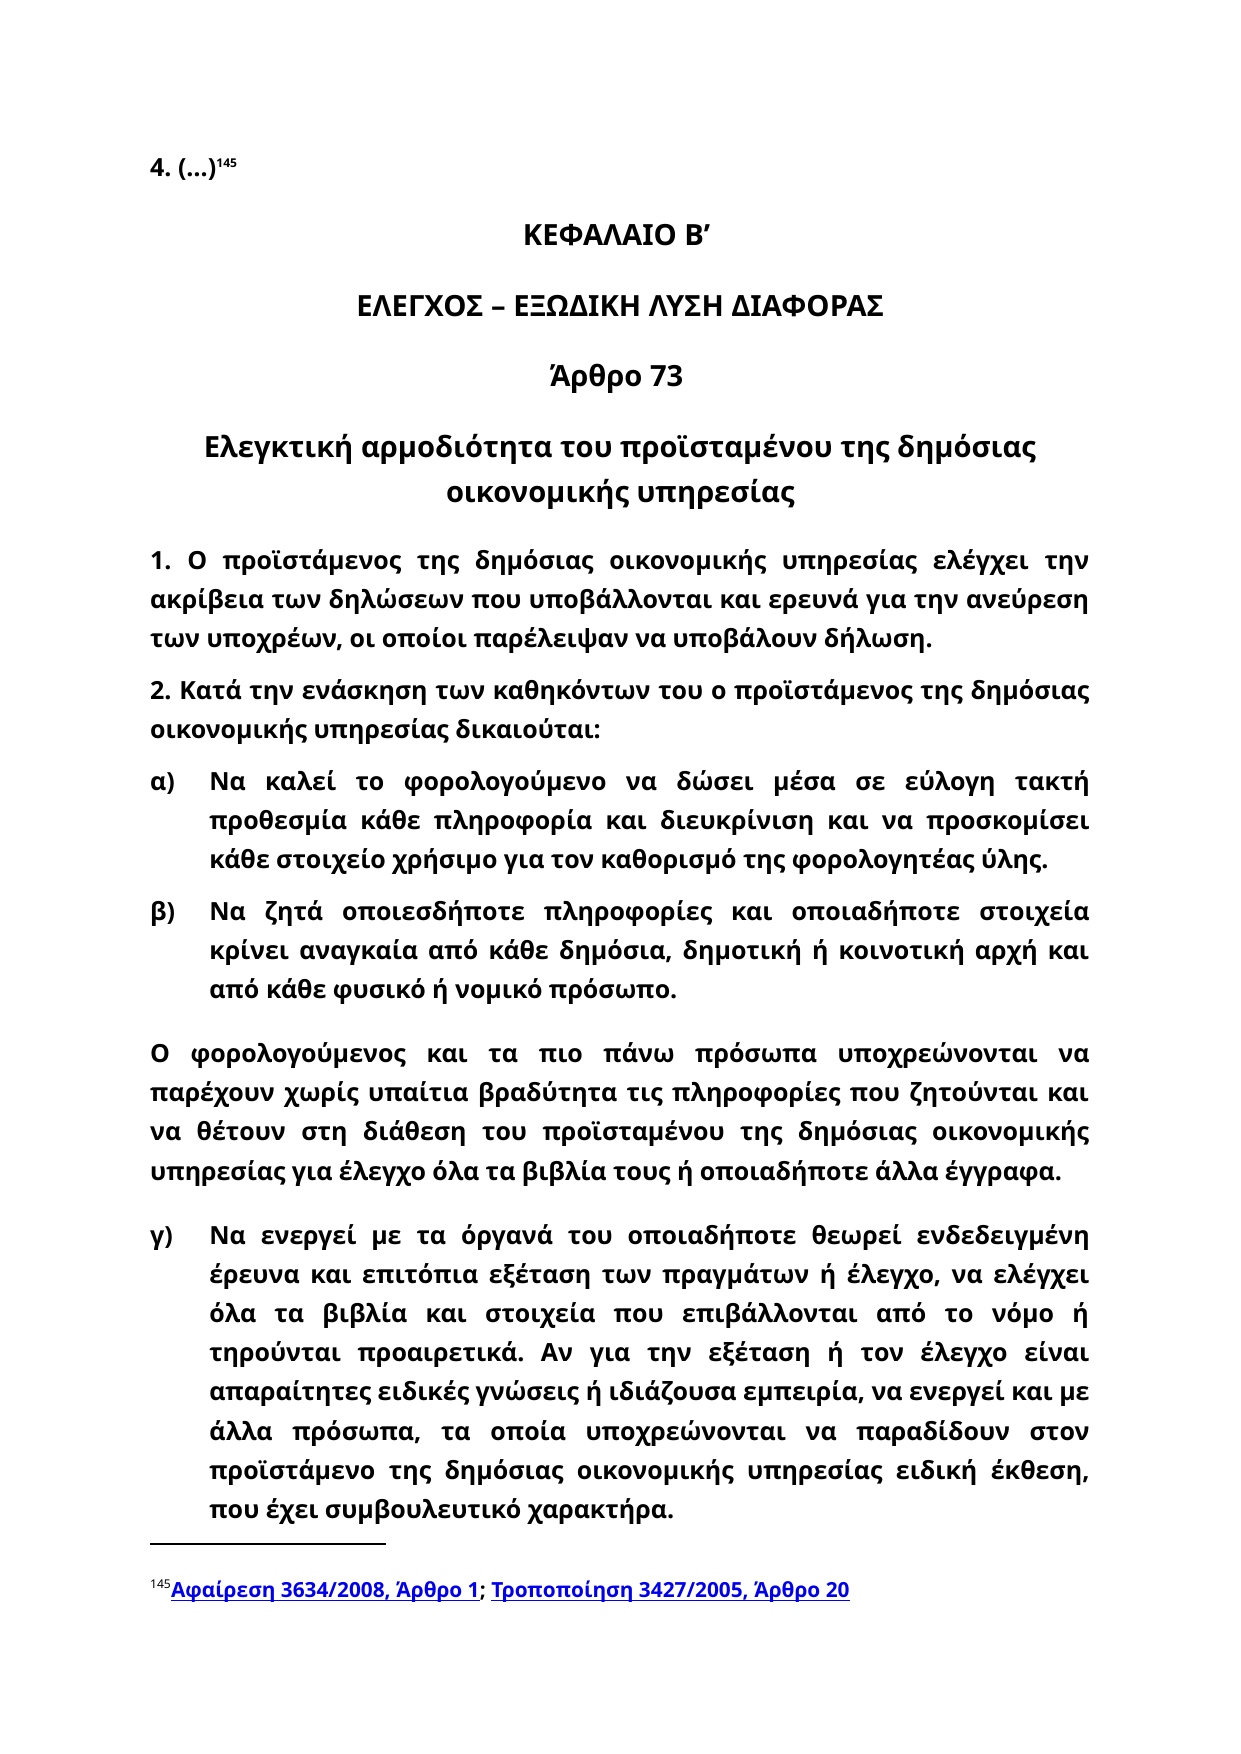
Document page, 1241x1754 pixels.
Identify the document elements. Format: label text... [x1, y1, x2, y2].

list β) Να ζητά οποιεσδήποτε πληροφορίες και οποιαδήποτε στοιχεία κρίνει αναγκαία από κάθε δημόσια, δημοτική ή κοινοτική αρχή και από κάθε φυσικό ή νομικό πρόσωπο. [150, 893, 1090, 1006]
subtitle Άρθρο 73 [150, 355, 1090, 395]
list γ) Να ενεργεί με τα όργανά του οποιαδήποτε θεωρεί ενδεδειγμένη έρευνα και επιτόπια εξέταση των πραγμάτων ή έλεγχο, να ελέγχει όλα τα βιβλία και στοιχεία που επιβάλλονται από το νόμο ή τηρούνται προαιρετικά. Αν για την εξέταση ή τον έλεγχο είναι απαραίτητες ειδικές γνώσεις ή ιδιάζουσα εμπειρία, να ενεργεί και με άλλα πρόσωπα, τα οποία υποχρεώνονται να παραδίδουν στον προϊστάμενο της δημόσιας οικονομικής υπηρεσίας ειδική έκθεση, που έχει συμβουλευτικό χαρακτήρα. [150, 1217, 1090, 1526]
text Ο φορολογούμενος και τα πιο πάνω πρόσωπα υποχρεώνονται να παρέχουν χωρίς υπαίτια βραδύτητα τις πληροφορίες που ζητούνται και να θέτουν στη διάθεση του προϊσταμένου της δημόσιας οικονομικής υπηρεσίας για έλεγχο όλα τα βιβλία τους ή οποιαδήποτε άλλα έγγραφα. [150, 1036, 1090, 1187]
text Αφαίρεση 3634/2008, Άρθρο 1; Τροποποίηση 3427/2005, Άρθρο 20 [150, 1576, 1090, 1604]
text 2. Κατά την ενάσκηση των καθηκόντων του ο προϊστάμενος της δημόσιας οικονομικής υπηρεσίας δικαιούται: [150, 672, 1090, 746]
text 4. (…) [150, 150, 1090, 184]
list α) Να καλεί το φορολογούμενο να δώσει μέσα σε εύλογη τακτή προθεσμία κάθε πληροφορία και διευκρίνιση και να προσκομίσει κάθε στοιχείο χρήσιμο για τον καθορισμό της φορολογητέας ύλης. [150, 763, 1090, 876]
text 1. Ο προϊστάμενος της δημόσιας οικονομικής υπηρεσίας ελέγχει την ακρίβεια των δηλώσεων που υποβάλλονται και ερευνά για την ανεύρεση των υποχρέων, οι οποίοι παρέλειψαν να υποβάλουν δήλωση. [150, 542, 1090, 655]
subtitle Ελεγκτική αρμοδιότητα του προϊσταμένου της δημόσιας οικονομικής υπηρεσίας [150, 426, 1090, 511]
subtitle ΕΛΕΓΧΟΣ – ΕΞΩΔΙΚΗ ΛΥΣΗ ΔΙΑΦΟΡΑΣ [150, 285, 1090, 324]
subtitle ΚΕΦΑΛΑΙΟ Β’ [150, 214, 1090, 254]
